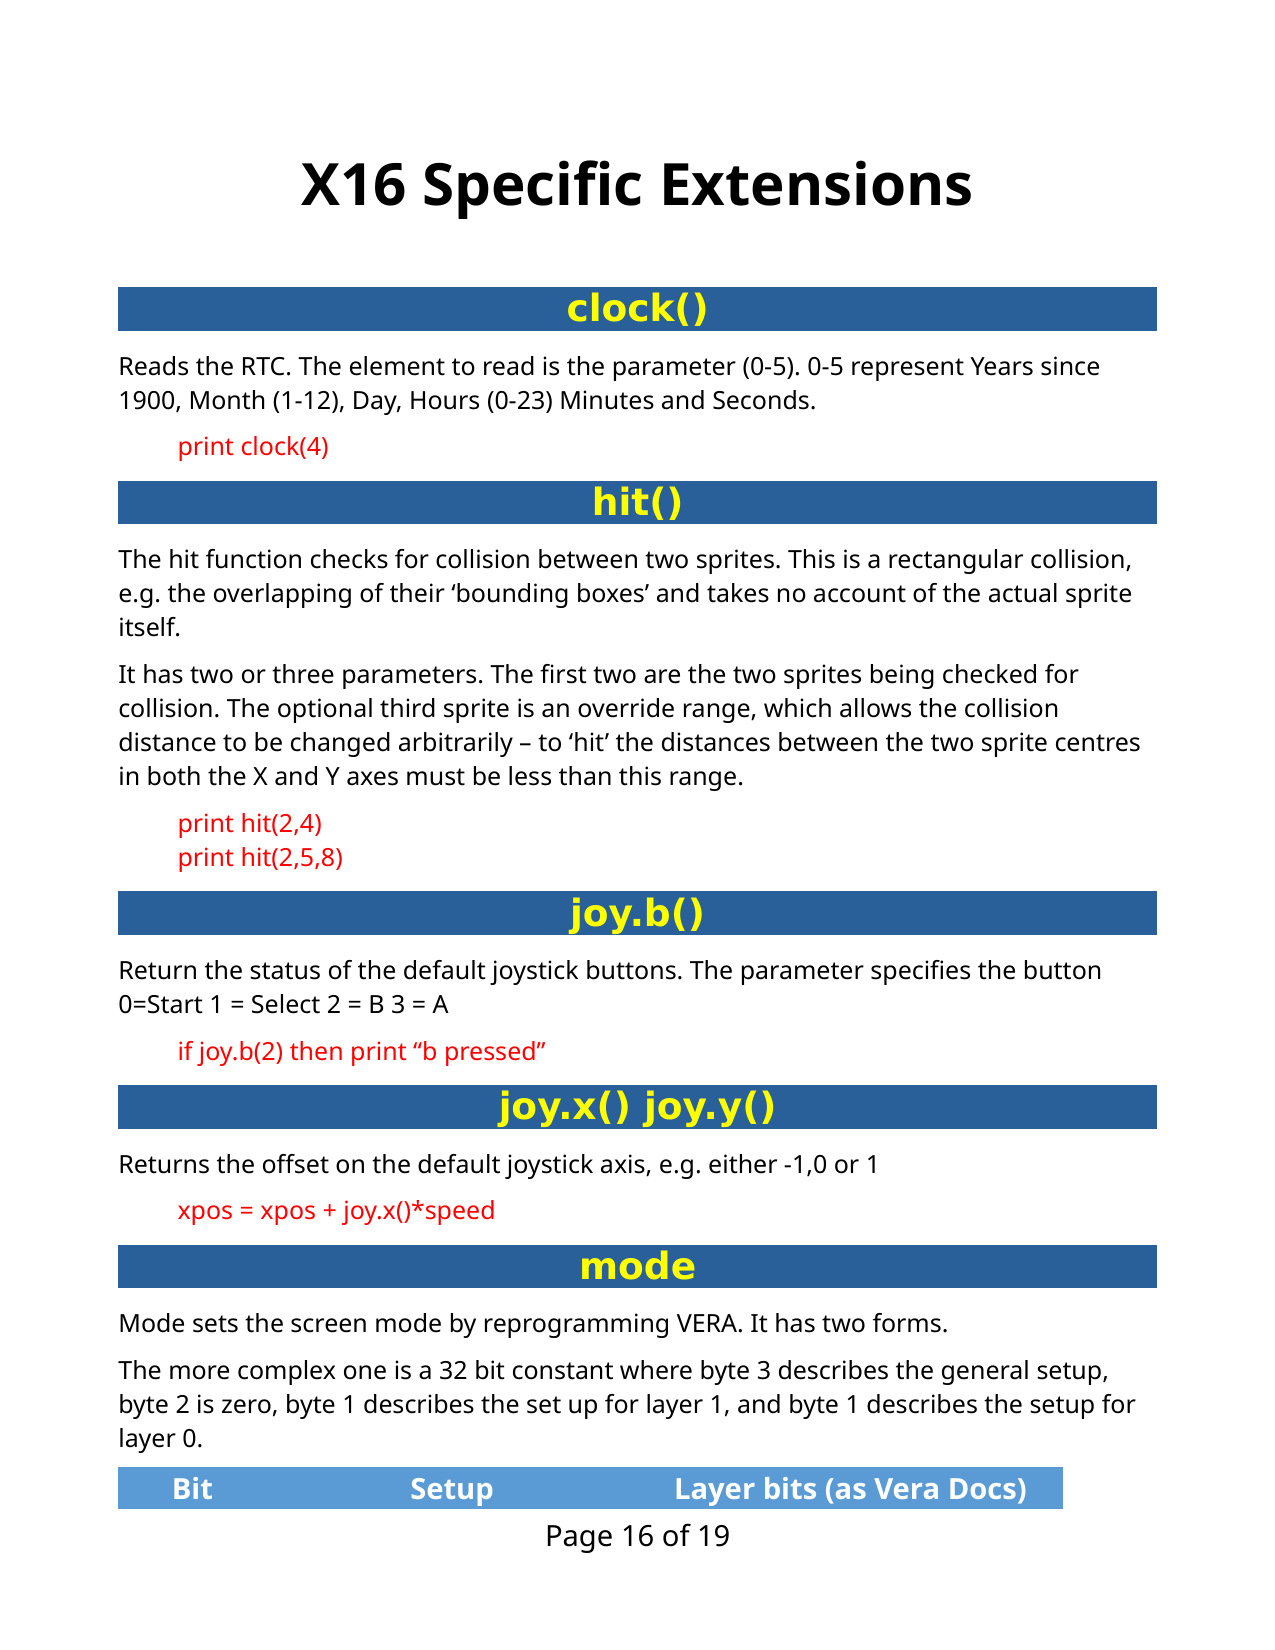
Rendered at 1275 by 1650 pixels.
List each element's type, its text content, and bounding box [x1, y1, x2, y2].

subtitle mode [118, 1245, 1157, 1288]
text Reads the RTC. The element to read is the parameter (0-5). 0-5 represent Years since 1900, Month (1-12), Day, Hours (0-23) Minutes and Seconds. [118, 348, 1157, 416]
text It has two or three parameters. The first two are the two sprites being checked for collision. The optional third sprite is an override range, which allows the collision distance to be changed arbitrarily – to ‘hit’ the distances between the two sprite centres in both the X and Y axes must be less than this range. [118, 657, 1157, 793]
text Returns the offset on the default joystick axis, e.g. either -1,0 or 1 [118, 1146, 1157, 1180]
text if joy.b(2) then print “b pressed” [177, 1033, 1157, 1067]
title X16 Specific Extensions [118, 143, 1157, 223]
text Mode sets the screen mode by reprogramming VERA. It has two forms. [118, 1306, 1157, 1340]
text The hit function checks for collision between two sprites. This is a rectangular collision, e.g. the overlapping of their ‘bounding boxes’ and takes no account of the actual sprite itself. [118, 542, 1157, 644]
text Return the status of the default joystick buttons. The parameter specifies the button 0=Start 1 = Select 2 = B 3 = A [118, 953, 1157, 1021]
subtitle joy.x() joy.y() [118, 1085, 1157, 1129]
table_header Layer bits (as Vera Docs) [639, 1468, 1062, 1508]
text The more complex one is a 32 bit constant where byte 3 describes the general setup, byte 2 is zero, byte 1 describes the set up for layer 1, and byte 1 describes the setup for layer 0. [118, 1353, 1157, 1455]
table_header Setup [266, 1468, 638, 1508]
subtitle clock() [118, 287, 1157, 331]
text print hit(2,4) [177, 805, 1157, 839]
table_header Bit [119, 1468, 265, 1508]
subtitle hit() [118, 481, 1157, 524]
subtitle joy.b() [118, 891, 1157, 935]
text print clock(4) [177, 429, 1157, 463]
text xpos = xpos + joy.x()*speed [177, 1193, 1157, 1227]
text print hit(2,5,8) [177, 839, 1157, 873]
